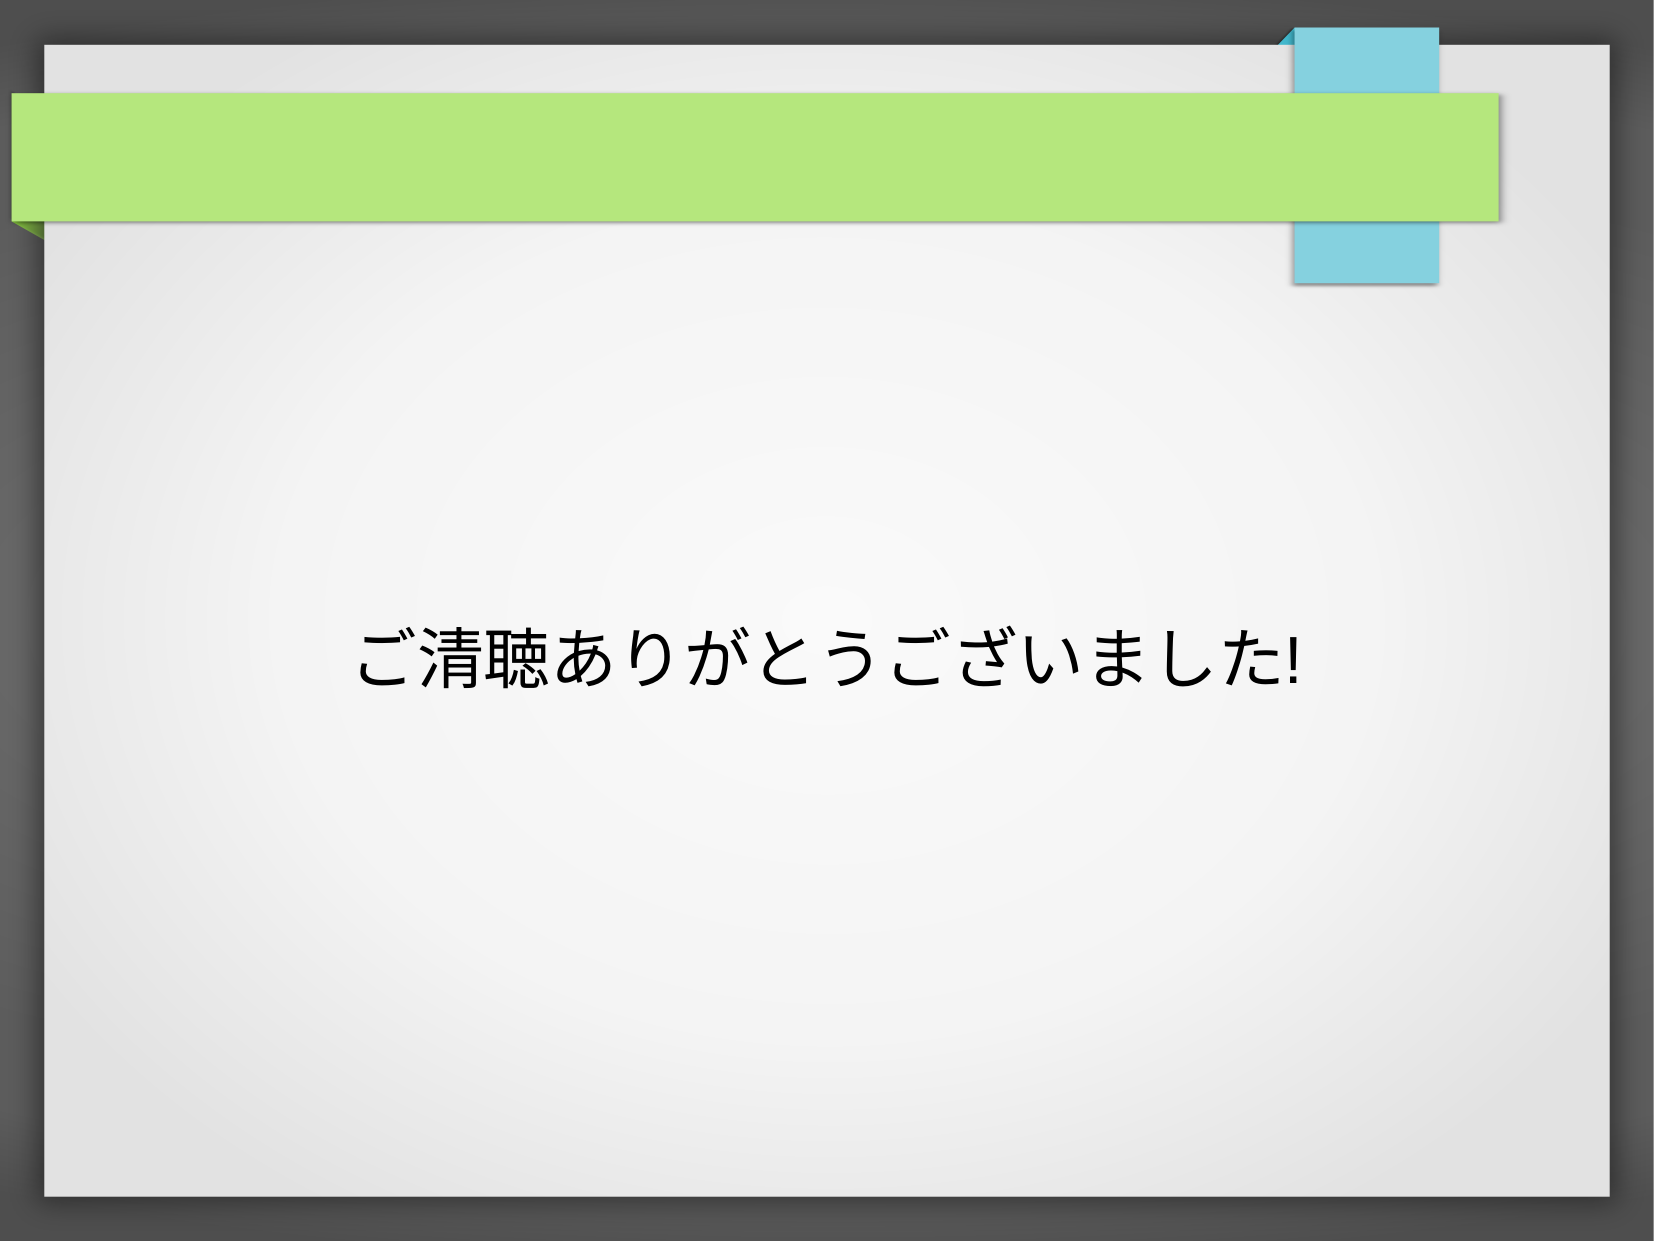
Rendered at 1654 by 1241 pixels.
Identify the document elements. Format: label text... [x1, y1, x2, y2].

picture [0, 0, 1654, 1241]
subtitle ご清聴ありがとうございました! [82, 295, 1571, 1015]
